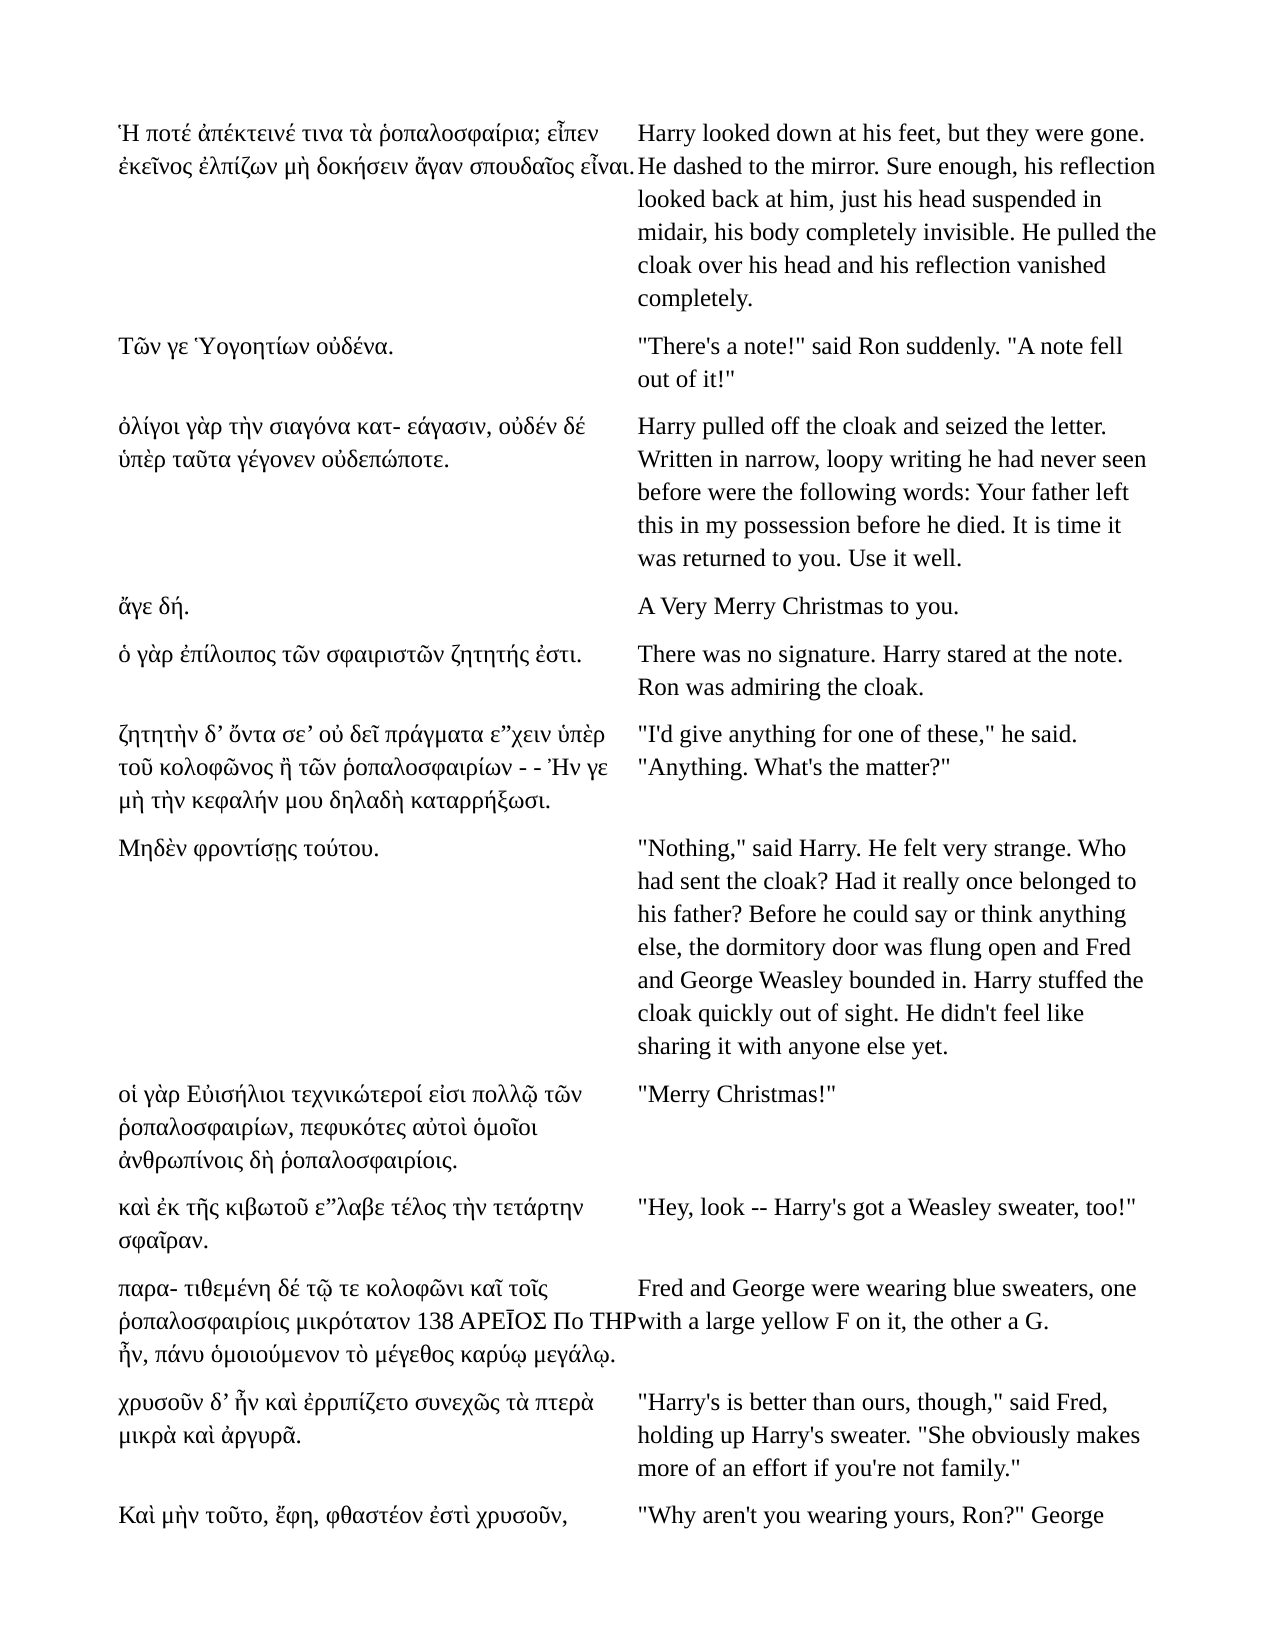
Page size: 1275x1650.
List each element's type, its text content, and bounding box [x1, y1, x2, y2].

table_cell "Nothing," said Harry. He felt very strange. Who had sent the cloak? Had it really once belonged to his father? Before he could say or think anything else, the dormitory door was flung open and Fred and George Weasley bounded in. Harry stuffed the cloak quickly out of sight. He didn't feel like sharing it with anyone else yet. [638, 833, 1157, 1079]
table_cell καὶ ἐκ τῆς κιβωτοῦ ε”λαβε τέλος τὴν τετάρτην σφαῖραν. [118, 1193, 637, 1273]
table_cell "There's a note!" said Ron suddenly. "A note fell out of it!" [638, 331, 1157, 411]
table_cell Τῶν γε Ὑογοητίων οὐδένα. [118, 331, 637, 411]
table_cell παρα- τιθεμένη δέ τῷ τε κολοφῶνι καῖ τοῖς ῥοπαλοσφαιρίοις μικρότατον 138 ΑΡΕῙΟΣ Πο ΤΗΡ ἦν, πάνυ ὁμοιούμενον τὸ μέγεθος καρύῳ μεγάλῳ. [118, 1273, 637, 1387]
table_cell There was no signature. Harry stared at the note. Ron was admiring the cloak. [638, 639, 1157, 719]
table_cell "I'd give anything for one of these," he said. "Anything. What's the matter?" [638, 719, 1157, 833]
table_cell οἱ γὰρ Εὐισήλιοι τεχνικώτεροί εἰσι πολλῷ τῶν ῥοπαλοσφαιρίων, πεφυκότες αὐτοὶ ὁμοῖοι ἀνθρωπίνοις δὴ ῥοπαλοσφαιρίοις. [118, 1079, 637, 1192]
table_cell Harry pulled off the cloak and seized the letter. Written in narrow, loopy writing he had never seen before were the following words: Your father left this in my possession before he died. It is time it was returned to you. Use it well. [638, 411, 1157, 591]
table_cell "Harry's is better than ours, though," said Fred, holding up Harry's sweater. "She obviously makes more of an effort if you're not family." [638, 1387, 1157, 1500]
table_cell χρυσοῦν δ’ ἦν καὶ ἐρριπίζετο συνεχῶς τὰ πτερὰ μικρὰ καὶ ἀργυρᾶ. [118, 1387, 637, 1500]
table_cell A Very Merry Christmas to you. [638, 591, 1157, 639]
table_cell "Why aren't you wearing yours, Ron?" George [638, 1500, 1157, 1529]
table_cell Harry looked down at his feet, but they were gone. He dashed to the mirror. Sure enough, his reflection looked back at him, just his head suspended in midair, his body completely invisible. He pulled the cloak over his head and his reflection vanished completely. [638, 118, 1157, 331]
table_cell ἄγε δή. [118, 591, 637, 639]
table_cell "Hey, look -- Harry's got a Weasley sweater, too!" [638, 1193, 1157, 1273]
table_cell Ἡ ποτέ ἀπέκτεινέ τινα τὰ ῥοπαλοσφαίρια; εἶπεν ἐκεῖνος ἐλπίζων μὴ δοκήσειν ἄγαν σπουδαῖος εἶναι. [118, 118, 637, 331]
table_cell ὁ γὰρ ἐπίλοιπος τῶν σφαιριστῶν ζητητής ἐστι. [118, 639, 637, 719]
table_cell Μηδὲν φροντίσῃς τούτου. [118, 833, 637, 1079]
table_cell Fred and George were wearing blue sweaters, one with a large yellow F on it, the other a G. [638, 1273, 1157, 1387]
table_cell "Merry Christmas!" [638, 1079, 1157, 1192]
table_cell ζητητὴν δ’ ὄντα σε’ οὐ δεῖ πράγματα ε”χειν ὑπὲρ τοῦ κολοφῶνος ἢ τῶν ῥοπαλοσφαιρίων - - Ἠν γε μὴ τὴν κεφαλήν μου δηλαδὴ καταρρήξωσι. [118, 719, 637, 833]
table_cell Καὶ μὴν τοῦτο, ἔφη, φθαστέον ἐστὶ χρυσοῦν, [118, 1500, 637, 1529]
table_cell ὀλίγοι γὰρ τὴν σιαγόνα κατ- εάγασιν, οὐδέν δέ ὑπὲρ ταῦτα γέγονεν οὐδεπώποτε. [118, 411, 637, 591]
